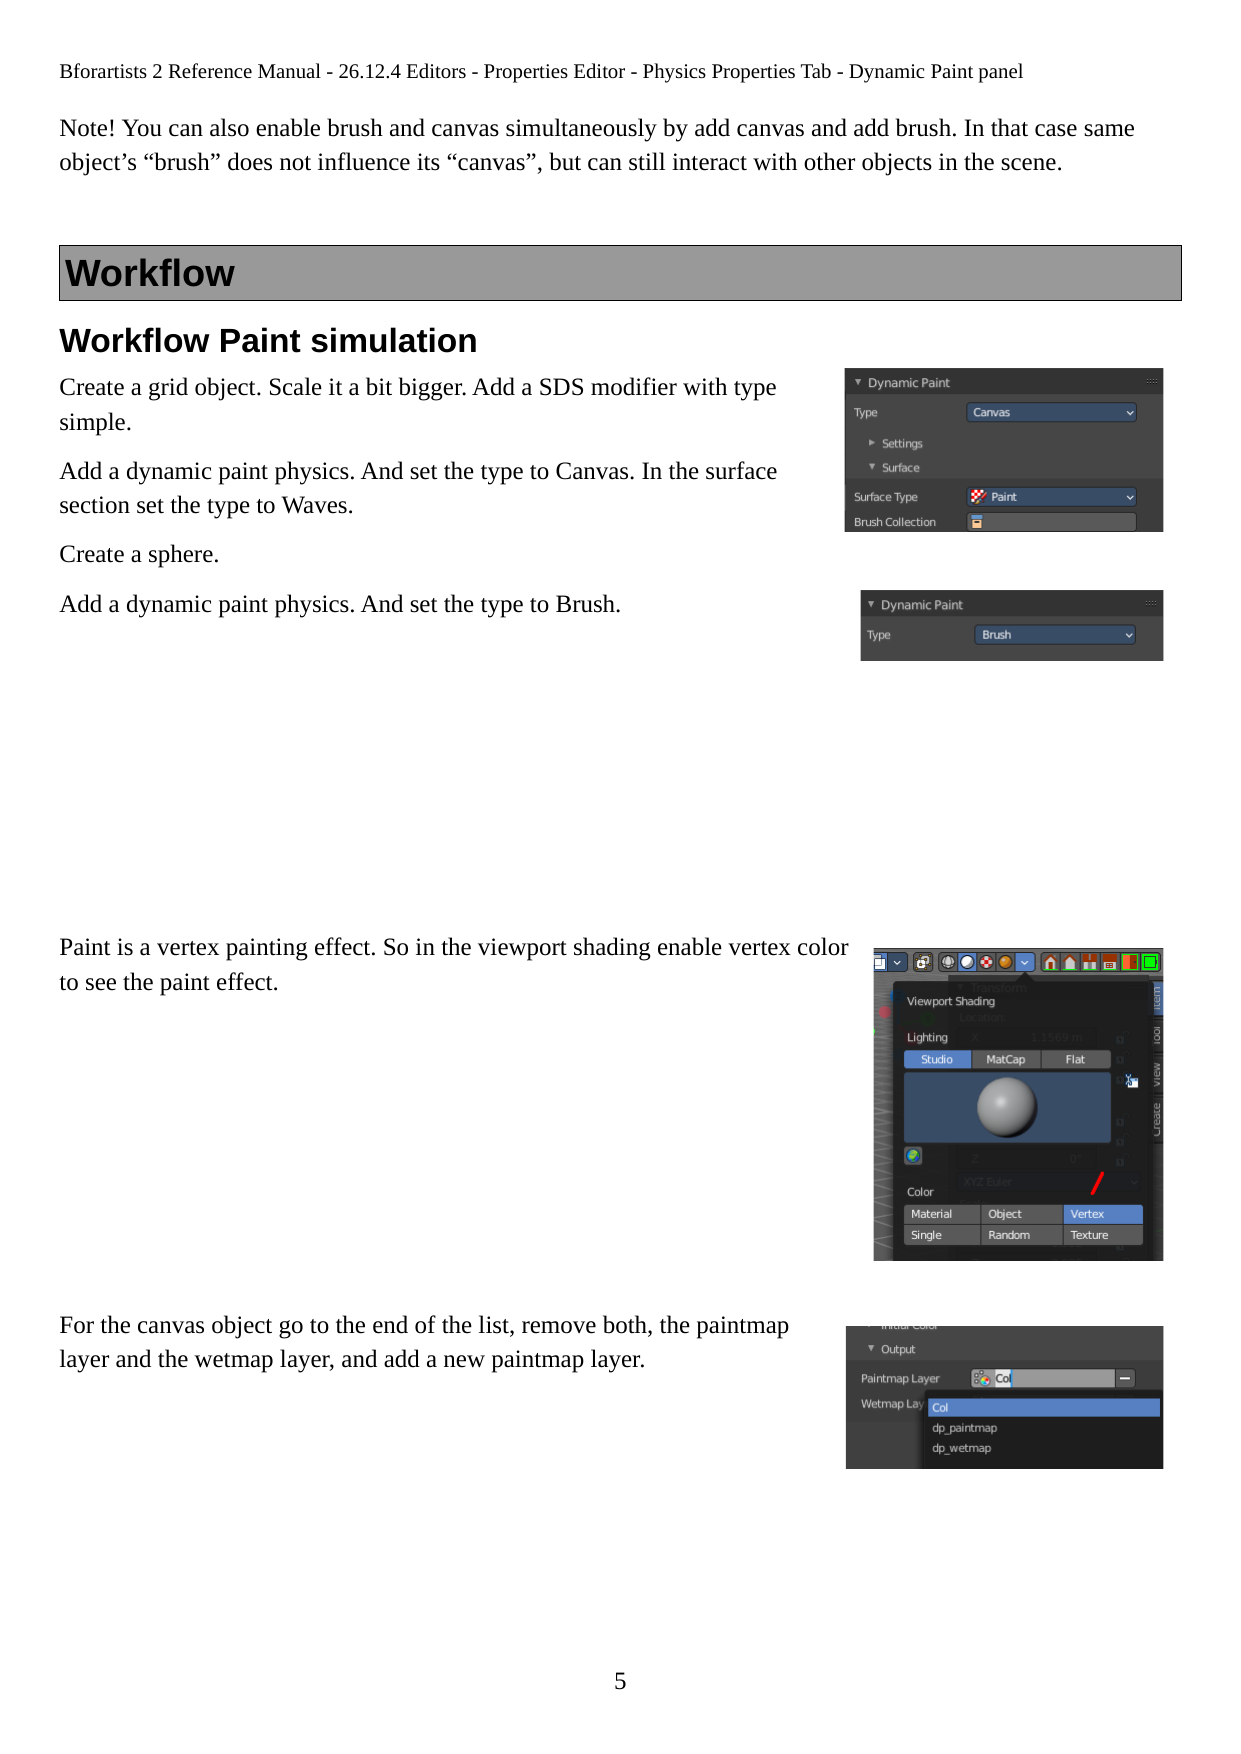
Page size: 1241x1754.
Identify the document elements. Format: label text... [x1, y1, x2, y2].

picture [845, 1326, 1164, 1469]
text Note! You can also enable brush and canvas simultaneously by add canvas and add brush. In that case same object’s “brush” does not influence its “canvas”, but can still interact with other objects in the scene. [59, 113, 1181, 176]
text Add a dynamic paint physics. And set the type to Brush. [59, 589, 1181, 617]
subtitle Workflow Paint simulation [59, 321, 1181, 360]
picture [873, 948, 1164, 1261]
text Create a sphere. [59, 539, 1181, 568]
text Add a dynamic paint physics. And set the type to Canvas. In the surface section set the type to Waves. [59, 456, 844, 519]
text Create a grid object. Scale it a bit bigger. Add a SDS modifier with type simple. [59, 372, 844, 436]
text Paint is a vertex painting effect. So in the viewport shading enable vertex color to see the paint effect. [59, 932, 1181, 995]
table_header Workflow [60, 246, 1181, 300]
picture [844, 368, 1164, 532]
text For the canvas object go to the end of the list, remove both, the paintmap layer and the wetmap layer, and add a new paintmap layer. [59, 1310, 1181, 1373]
picture [860, 590, 1164, 661]
